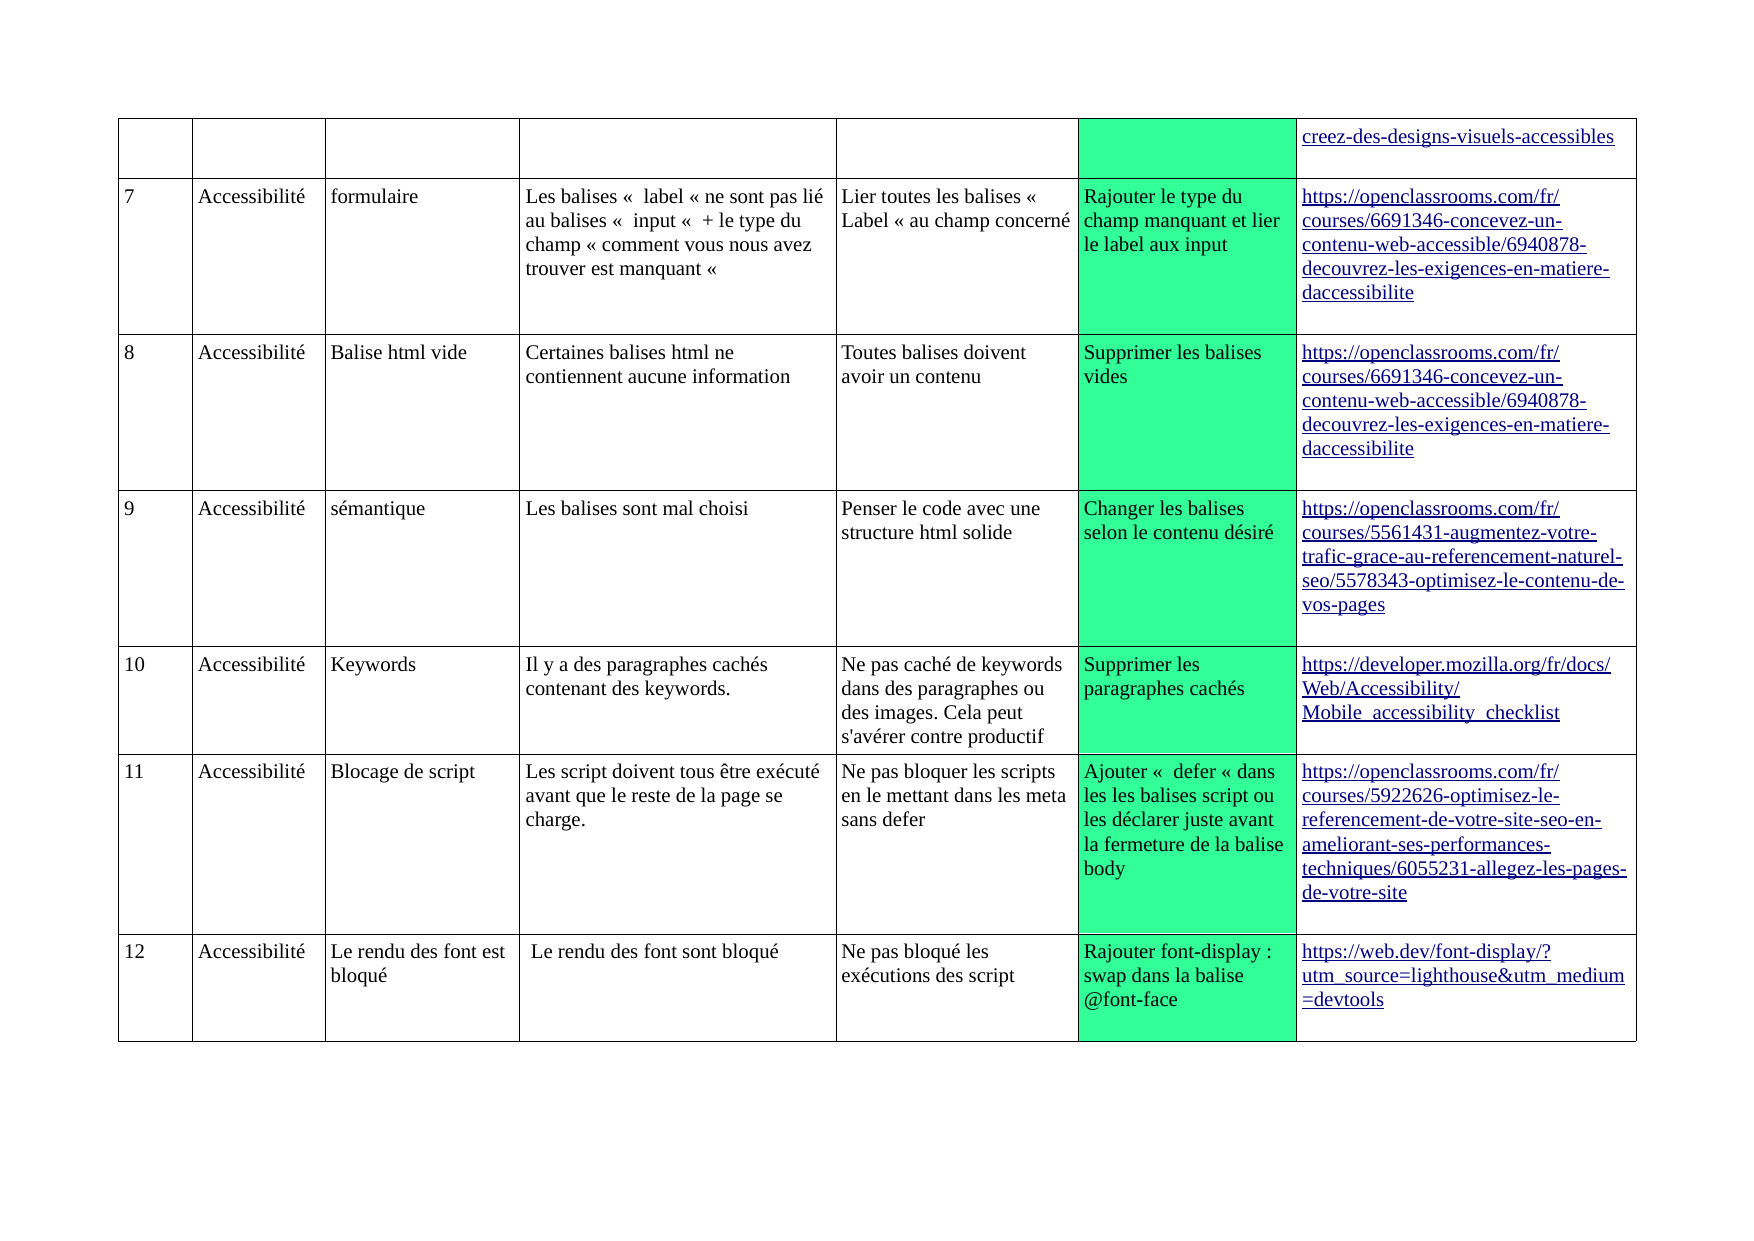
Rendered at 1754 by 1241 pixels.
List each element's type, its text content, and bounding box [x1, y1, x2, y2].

table_cell Rajouter font-display : swap dans la balise @font-face [1079, 935, 1296, 1041]
table_cell Le rendu des font est bloqué [326, 935, 519, 1041]
table_cell Les script doivent tous être exécuté avant que le reste de la page se charge. [520, 755, 836, 933]
table_cell 8 [119, 335, 192, 490]
table_cell Ajouter « defer « dans les les balises script ou les déclarer juste avant la fermeture de la balise body [1079, 755, 1296, 933]
table_cell Blocage de script [326, 755, 519, 933]
table_cell [119, 119, 192, 178]
table_cell Ne pas caché de keywords dans des paragraphes ou des images. Cela peut s'avérer contre productif [837, 647, 1078, 753]
table_cell [1079, 119, 1296, 178]
table_cell https://web.dev/font-display/?utm_source=lighthouse&utm_medium=devtools [1297, 935, 1636, 1041]
table_cell [193, 119, 325, 178]
table_cell Penser le code avec une structure html solide [837, 491, 1078, 646]
table_cell formulaire [326, 179, 519, 334]
table_cell Changer les balises selon le contenu désiré [1079, 491, 1296, 646]
table_cell Accessibilité [193, 935, 325, 1041]
table_cell 11 [119, 755, 192, 933]
table_cell Accessibilité [193, 755, 325, 933]
table_cell Supprimer les paragraphes cachés [1079, 647, 1296, 753]
table_cell Accessibilité [193, 335, 325, 490]
table_cell https://openclassrooms.com/fr/courses/6691346-concevez-un-contenu-web-accessible/6940878-decouvrez-les-exigences-en-matiere-daccessibilite [1297, 335, 1636, 490]
table_cell https://openclassrooms.com/fr/courses/5922626-optimisez-le-referencement-de-votre-site-seo-en-ameliorant-ses-performances-techniques/6055231-allegez-les-pages-de-votre-site [1297, 755, 1636, 933]
table_cell https://openclassrooms.com/fr/courses/6691346-concevez-un-contenu-web-accessible/6940878-decouvrez-les-exigences-en-matiere-daccessibilite [1297, 179, 1636, 334]
table_cell https://openclassrooms.com/fr/courses/5561431-augmentez-votre-trafic-grace-au-referencement-naturel-seo/5578343-optimisez-le-contenu-de-vos-pages [1297, 491, 1636, 646]
table_cell Certaines balises html ne contiennent aucune information [520, 335, 836, 490]
table_cell Accessibilité [193, 179, 325, 334]
table_cell 10 [119, 647, 192, 753]
table_cell https://developer.mozilla.org/fr/docs/Web/Accessibility/Mobile_accessibility_checklist [1297, 647, 1636, 753]
table_cell Keywords [326, 647, 519, 753]
table_cell Supprimer les balises vides [1079, 335, 1296, 490]
table_cell Ne pas bloqué les exécutions des script [837, 935, 1078, 1041]
table_cell Balise html vide [326, 335, 519, 490]
table_cell 7 [119, 179, 192, 334]
table_cell Toutes balises doivent avoir un contenu [837, 335, 1078, 490]
table_cell 9 [119, 491, 192, 646]
table_cell sémantique [326, 491, 519, 646]
table_cell [837, 119, 1078, 178]
table_cell [326, 119, 519, 178]
table_cell Le rendu des font sont bloqué [520, 935, 836, 1041]
table_cell Ne pas bloquer les scripts en le mettant dans les meta sans defer [837, 755, 1078, 933]
table_cell 12 [119, 935, 192, 1041]
table_cell Lier toutes les balises « Label « au champ concerné [837, 179, 1078, 334]
table_cell creez-des-designs-visuels-accessibles [1297, 119, 1636, 178]
table_cell Les balises sont mal choisi [520, 491, 836, 646]
table_cell Il y a des paragraphes cachés contenant des keywords. [520, 647, 836, 753]
table_cell Accessibilité [193, 491, 325, 646]
table_cell Les balises « label « ne sont pas lié au balises « input « + le type du champ « comment vous nous avez trouver est manquant « [520, 179, 836, 334]
table_cell Rajouter le type du champ manquant et lier le label aux input [1079, 179, 1296, 334]
table_cell [520, 119, 836, 178]
table_cell Accessibilité [193, 647, 325, 753]
